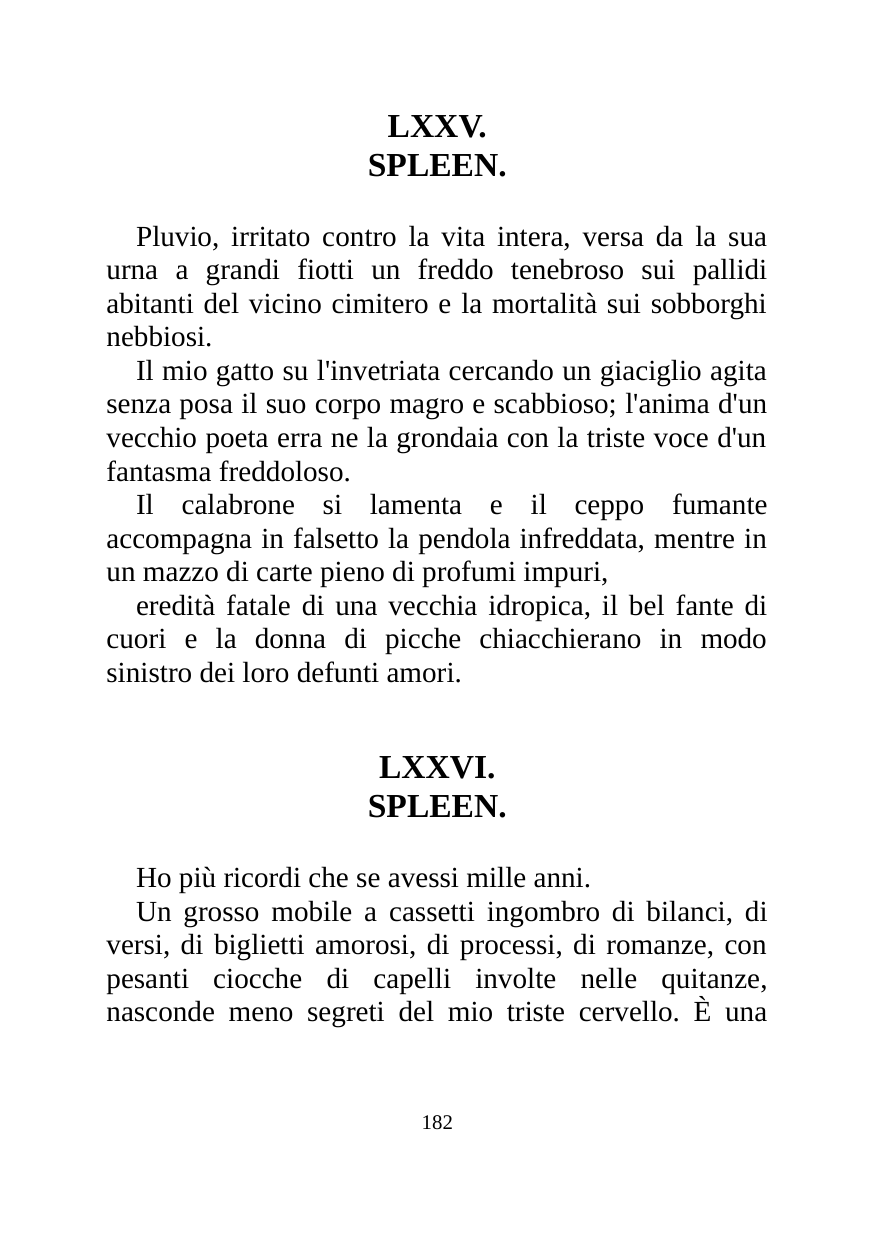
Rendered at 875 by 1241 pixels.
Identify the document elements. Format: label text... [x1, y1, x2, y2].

text Il mio gatto su l'invetriata cercando un giaciglio agita senza posa il suo corpo magro e scabbioso; l'anima d'un vecchio poeta erra ne la grondaia con la triste voce d'un fantasma freddoloso. [106, 353, 768, 487]
subtitle LXXV. SPLEEN. [106, 106, 768, 183]
text Ho più ricordi che se avessi mille anni. [106, 860, 768, 894]
text Pluvio, irritato contro la vita intera, versa da la sua urna a grandi fiotti un freddo tenebroso sui pallidi abitanti del vicino cimitero e la mortalità sui sobborghi nebbiosi. [106, 219, 768, 353]
text eredità fatale di una vecchia idropica, il bel fante di cuori e la donna di picche chiacchierano in modo sinistro dei loro defunti amori. [106, 588, 768, 688]
text Il calabrone si lamenta e il ceppo fumante accompagna in falsetto la pendola infreddata, mentre in un mazzo di carte pieno di profumi impuri, [106, 487, 768, 588]
subtitle LXXVI. SPLEEN. [106, 748, 768, 825]
text Un grosso mobile a cassetti ingombro di bilanci, di versi, di biglietti amorosi, di processi, di romanze, con pesanti ciocche di capelli involte nelle quitanze, nasconde meno segreti del mio triste cervello. È una [106, 894, 768, 1028]
